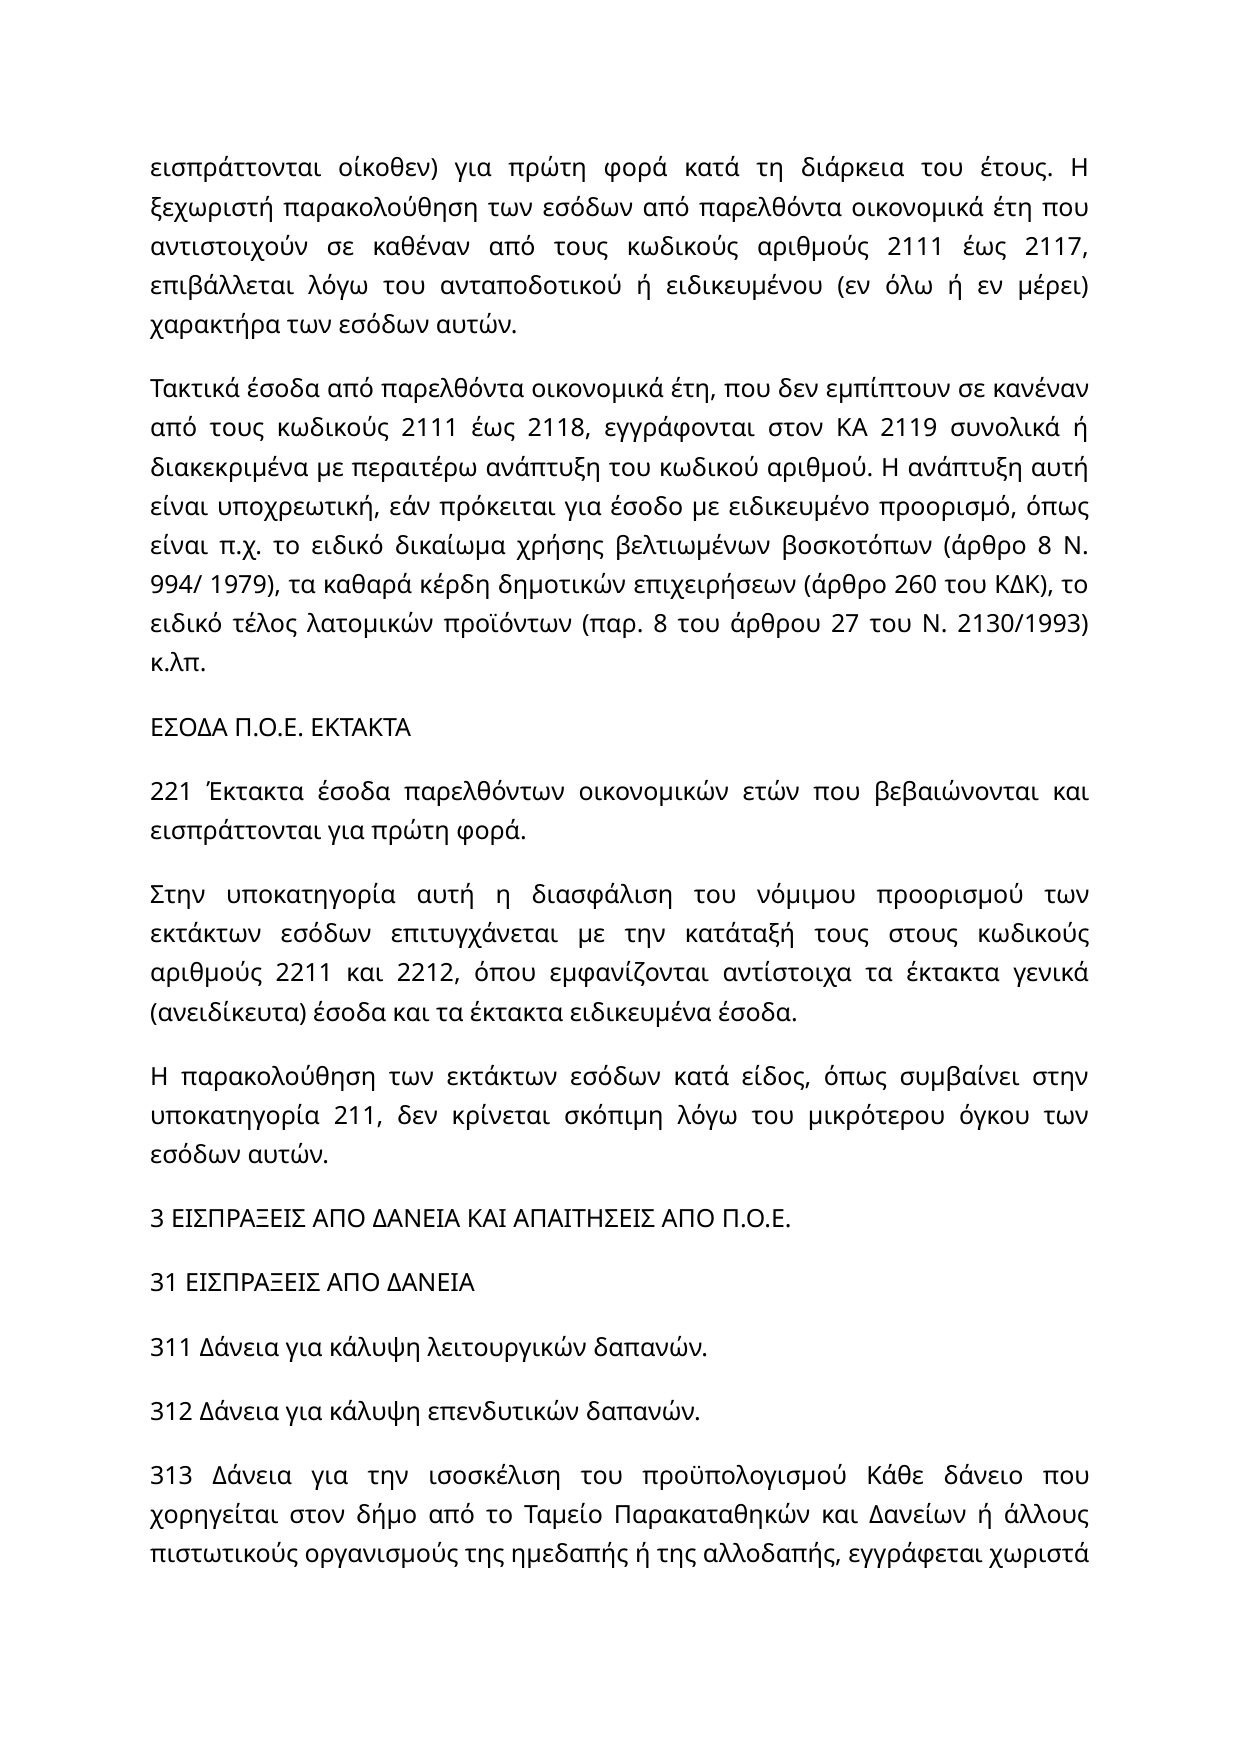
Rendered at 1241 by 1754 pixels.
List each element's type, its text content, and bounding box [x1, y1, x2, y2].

text 3 ΕΙΣΠΡΑΞΕΙΣ ΑΠΟ ΔΑΝΕΙΑ ΚΑΙ ΑΠΑΙΤΗΣΕΙΣ ΑΠΟ Π.Ο.Ε. [150, 1201, 1090, 1235]
text 313 Δάνεια για την ισοσκέλιση του προϋπολογισμού Κάθε δάνειο που χορηγείται στον δήμο από το Ταμείο Παρακαταθηκών και Δανείων ή άλλους πιστωτικούς οργανισμούς της ημεδαπής ή της αλλοδαπής, εγγράφεται χωριστά [150, 1457, 1090, 1570]
text Η παρακολούθηση των εκτάκτων εσόδων κατά είδος, όπως συμβαίνει στην υποκατηγορία 211, δεν κρίνεται σκόπιμη λόγω του μικρότερου όγκου των εσόδων αυτών. [150, 1058, 1090, 1171]
text 221 Έκτακτα έσοδα παρελθόντων οικονομικών ετών που βεβαιώνονται και εισπράττονται για πρώτη φορά. [150, 773, 1090, 847]
text 311 Δάνεια για κάλυψη λειτουργικών δαπανών. [150, 1329, 1090, 1363]
text 31 ΕΙΣΠΡΑΞΕΙΣ ΑΠΟ ΔΑΝΕΙΑ [150, 1265, 1090, 1299]
text ΕΣΟΔΑ Π.Ο.Ε. ΕΚΤΑΚΤΑ [150, 709, 1090, 743]
text 312 Δάνεια για κάλυψη επενδυτικών δαπανών. [150, 1393, 1090, 1427]
text Τακτικά έσοδα από παρελθόντα οικονομικά έτη, που δεν εμπίπτουν σε κανέναν από τους κωδικούς 2111 έως 2118, εγγράφονται στον ΚΑ 2119 συνολικά ή διακεκριμένα με περαιτέρω ανάπτυξη του κωδικού αριθμού. Η ανάπτυξη αυτή είναι υποχρεωτική, εάν πρόκειται για έσοδο με ειδικευμένο προορισμό, όπως είναι π.χ. το ειδικό δικαίωμα χρήσης βελτιωμένων βοσκοτόπων (άρθρο 8 Ν. 994/ 1979), τα καθαρά κέρδη δημοτικών επιχειρήσεων (άρθρο 260 του ΚΔΚ), το ειδικό τέλος λατομικών προϊόντων (παρ. 8 του άρθρου 27 του Ν. 2130/1993) κ.λπ. [150, 371, 1090, 679]
text Στην υποκατηγορία αυτή η διασφάλιση του νόμιμου προορισμού των εκτάκτων εσόδων επιτυγχάνεται με την κατάταξή τους στους κωδικούς αριθμούς 2211 και 2212, όπου εμφανίζονται αντίστοιχα τα έκτακτα γενικά (ανειδίκευτα) έσοδα και τα έκτακτα ειδικευμένα έσοδα. [150, 877, 1090, 1028]
text εισπράττονται οίκοθεν) για πρώτη φορά κατά τη διάρκεια του έτους. Η ξεχωριστή παρακολούθηση των εσόδων από παρελθόντα οικονομικά έτη που αντιστοιχούν σε καθέναν από τους κωδικούς αριθμούς 2111 έως 2117, επιβάλλεται λόγω του ανταποδοτικού ή ειδικευμένου (εν όλω ή εν μέρει) χαρακτήρα των εσόδων αυτών. [150, 150, 1090, 341]
